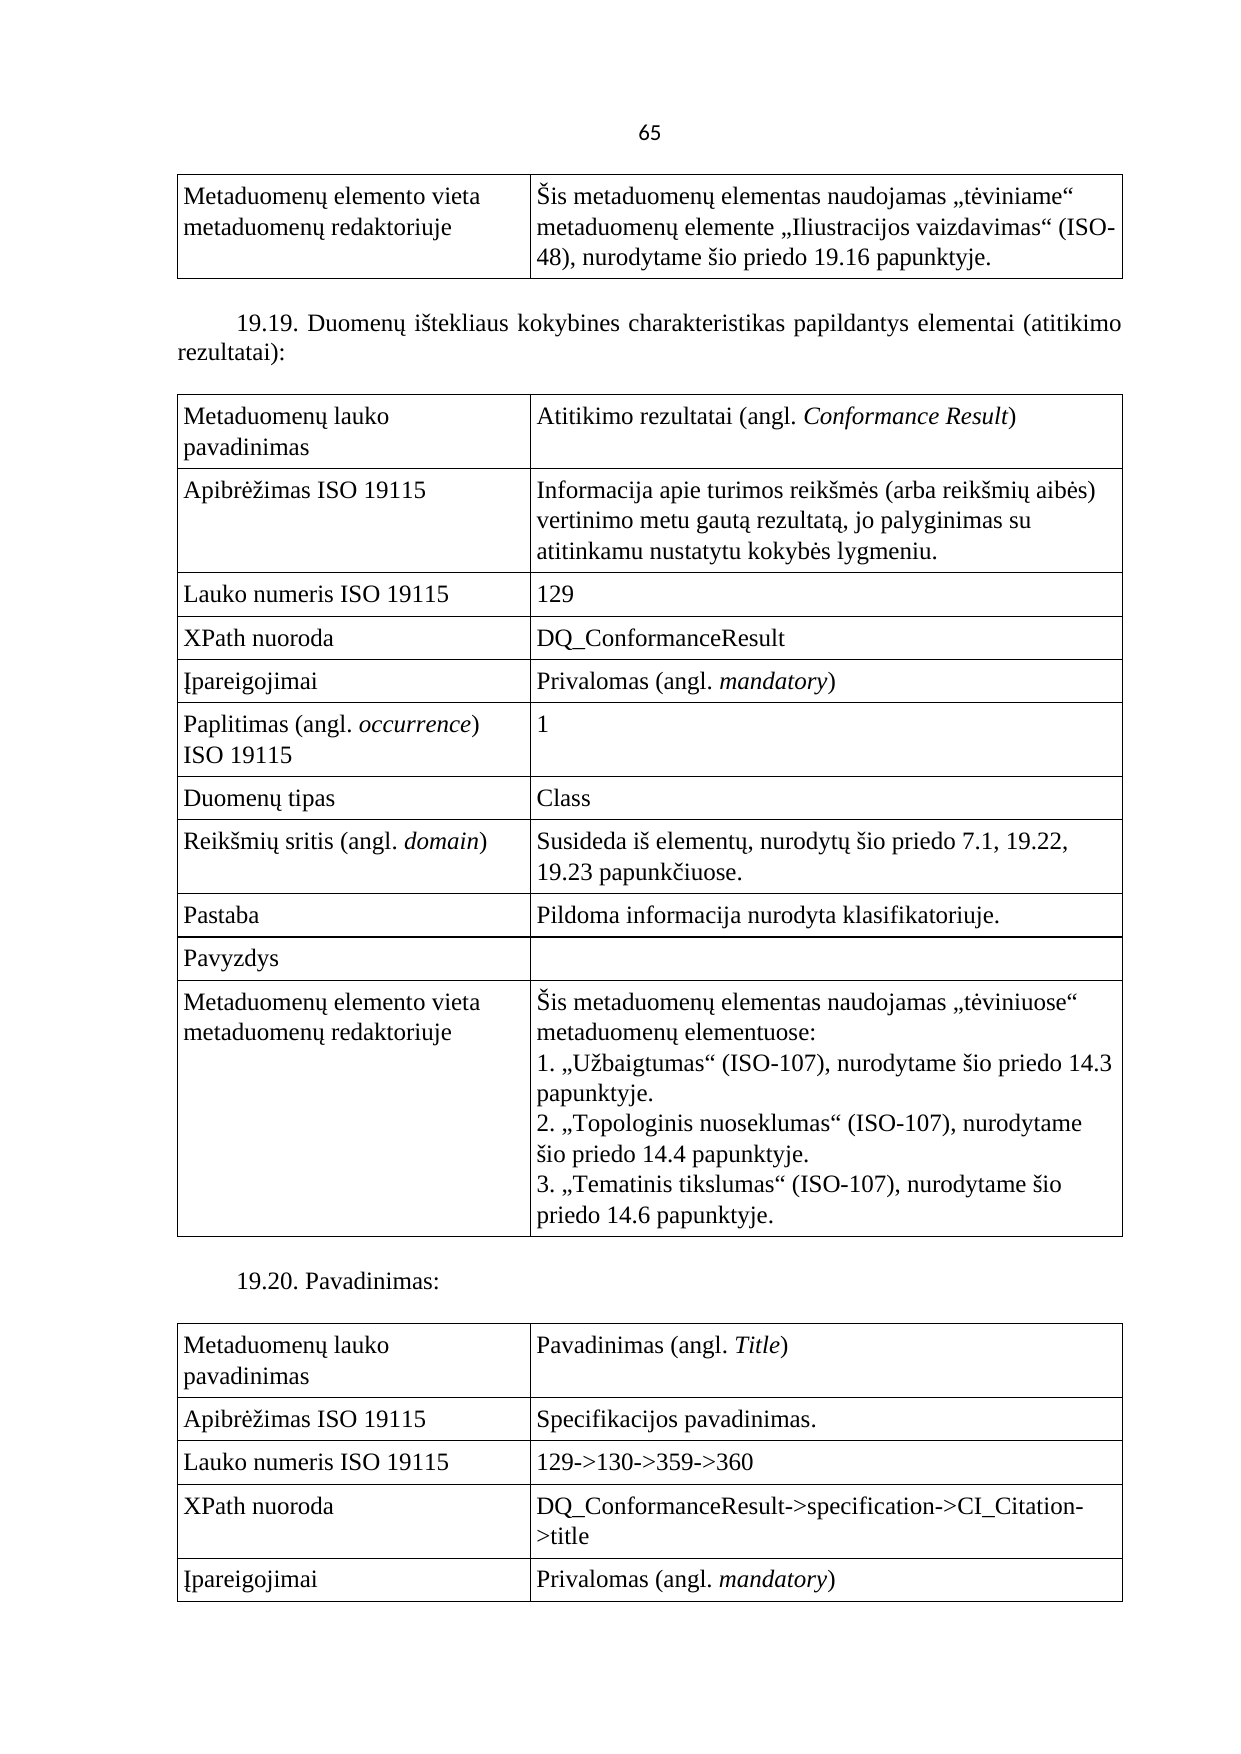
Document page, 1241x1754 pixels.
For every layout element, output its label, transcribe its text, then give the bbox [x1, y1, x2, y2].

table_cell XPath nuoroda [178, 617, 530, 659]
table_cell Lauko numeris ISO 19115 [178, 573, 530, 616]
table_cell Apibrėžimas ISO 19115 [178, 1398, 530, 1440]
table_cell Pastaba [178, 894, 530, 936]
table_header Pavadinimas (angl. Title) [531, 1324, 1122, 1397]
table_cell Pavyzdys [178, 938, 530, 980]
table_cell XPath nuoroda [178, 1485, 530, 1557]
table_cell Apibrėžimas ISO 19115 [178, 469, 530, 572]
table_cell Šis metaduomenų elementas naudojamas „tėviniuose“ metaduomenų elementuose: 1. „Užbaigtumas“ (ISO-107), nurodytame šio priedo 14.3 papunktyje. 2. „Topologinis nuoseklumas“ (ISO-107), nurodytame šio priedo 14.4 papunktyje. 3. „Tematinis tikslumas“ (ISO-107), nurodytame šio priedo 14.6 papunktyje. [531, 981, 1122, 1236]
table_cell [531, 938, 1122, 980]
table_cell Privalomas (angl. mandatory) [531, 660, 1122, 702]
table_cell Metaduomenų elemento vieta metaduomenų redaktoriuje [178, 981, 530, 1236]
table_cell Šis metaduomenų elementas naudojamas „tėviniame“ metaduomenų elemente „Iliustracijos vaizdavimas“ (ISO-48), nurodytame šio priedo 19.16 papunktyje. [531, 175, 1122, 278]
table_cell Įpareigojimai [178, 1559, 530, 1601]
table_cell Lauko numeris ISO 19115 [178, 1441, 530, 1484]
table_cell 129 [531, 573, 1122, 616]
table_cell DQ_ConformanceResult->specification->CI_Citation->title [531, 1485, 1122, 1557]
table_cell Susideda iš elementų, nurodytų šio priedo 7.1, 19.22, 19.23 papunkčiuose. [531, 820, 1122, 893]
table_cell Privalomas (angl. mandatory) [531, 1559, 1122, 1601]
table_cell 1 [531, 703, 1122, 776]
table_cell Pildoma informacija nurodyta klasifikatoriuje. [531, 894, 1122, 936]
table_cell Paplitimas (angl. occurrence) ISO 19115 [178, 703, 530, 776]
text 19.19. Duomenų ištekliaus kokybines charakteristikas papildantys elementai (atitikimo rezultatai): [177, 308, 1122, 366]
table_cell Class [531, 777, 1122, 819]
table_header Metaduomenų lauko pavadinimas [178, 1324, 530, 1397]
table_cell Specifikacijos pavadinimas. [531, 1398, 1122, 1440]
table_header Metaduomenų lauko pavadinimas [178, 395, 530, 468]
table_cell Informacija apie turimos reikšmės (arba reikšmių aibės) vertinimo metu gautą rezultatą, jo palyginimas su atitinkamu nustatytu kokybės lygmeniu. [531, 469, 1122, 572]
table_cell 129->130->359->360 [531, 1441, 1122, 1484]
table_cell DQ_ConformanceResult [531, 617, 1122, 659]
table_cell Metaduomenų elemento vieta metaduomenų redaktoriuje [178, 175, 530, 278]
table_header Atitikimo rezultatai (angl. Conformance Result) [531, 395, 1122, 468]
table_cell Duomenų tipas [178, 777, 530, 819]
table_cell Įpareigojimai [178, 660, 530, 702]
table_cell Reikšmių sritis (angl. domain) [178, 820, 530, 893]
text 19.20. Pavadinimas: [177, 1266, 1122, 1294]
